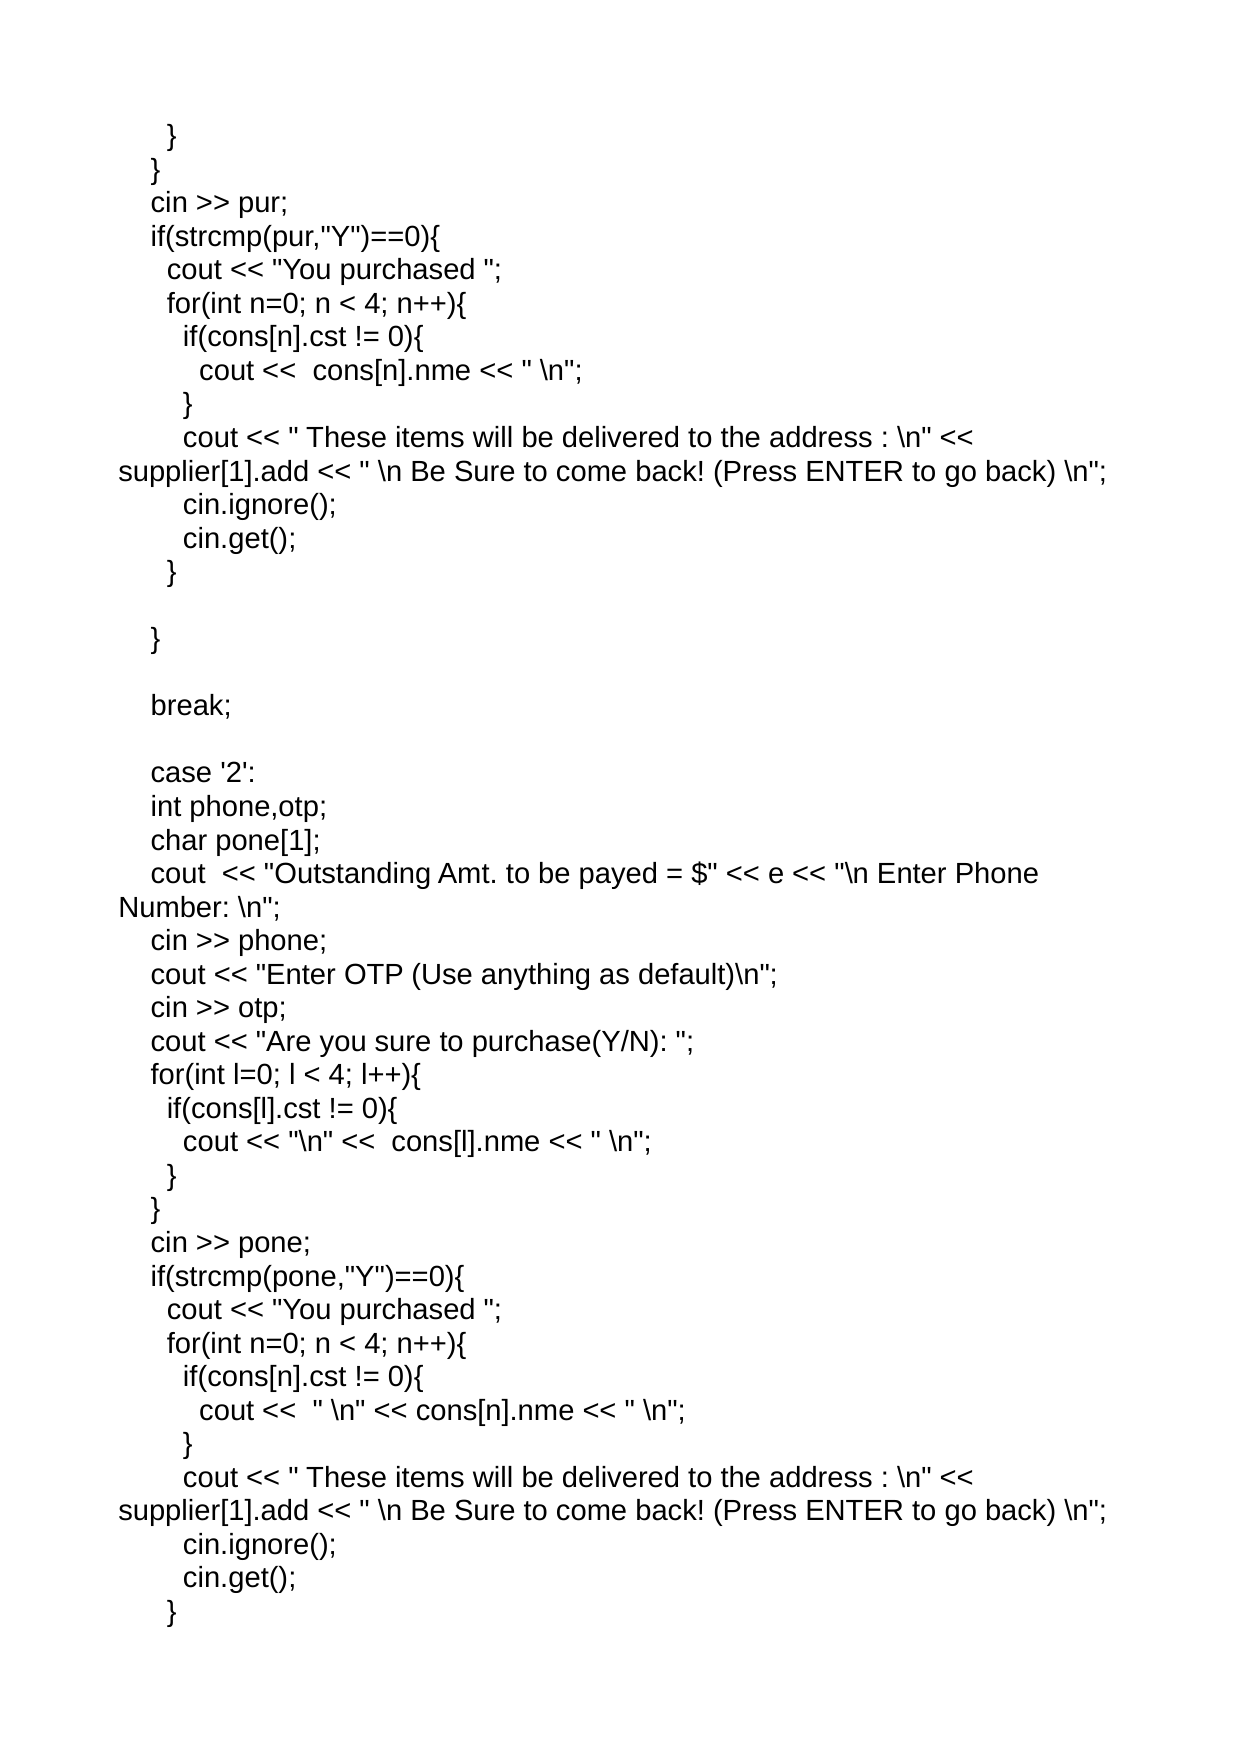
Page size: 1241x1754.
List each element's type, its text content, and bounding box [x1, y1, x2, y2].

text for(int n=0; n < 4; n++){ [118, 286, 1122, 319]
text } [118, 1158, 1122, 1191]
text cin.get(); [118, 1560, 1122, 1594]
text break; [118, 688, 1122, 722]
text if(cons[n].cst != 0){ [118, 1359, 1122, 1393]
text } [118, 1191, 1122, 1225]
text } [118, 554, 1122, 588]
text cin.ignore(); [118, 1527, 1122, 1560]
text cin >> pur; [118, 185, 1122, 219]
text cin.get(); [118, 521, 1122, 554]
text cout << "You purchased "; [118, 252, 1122, 286]
text } [118, 1426, 1122, 1460]
text if(cons[l].cst != 0){ [118, 1091, 1122, 1124]
text for(int l=0; l < 4; l++){ [118, 1057, 1122, 1091]
text } [118, 152, 1122, 185]
text } [118, 386, 1122, 420]
text cout << "\n" << cons[l].nme << " \n"; [118, 1124, 1122, 1158]
text if(cons[n].cst != 0){ [118, 319, 1122, 353]
text } [118, 621, 1122, 655]
text } [118, 118, 1122, 152]
text cout << "Are you sure to purchase(Y/N): "; [118, 1024, 1122, 1057]
text cin >> pone; [118, 1225, 1122, 1258]
text cin.ignore(); [118, 487, 1122, 521]
text cout << "Enter OTP (Use anything as default)\n"; [118, 957, 1122, 990]
text int phone,otp; [118, 789, 1122, 822]
text if(strcmp(pone,"Y")==0){ [118, 1258, 1122, 1292]
text cout << "Outstanding Amt. to be payed = $" << e << "\n Enter Phone Number: \n"; [118, 856, 1122, 923]
text cout << "You purchased "; [118, 1292, 1122, 1326]
text case '2': [118, 755, 1122, 789]
text cout << " These items will be delivered to the address : \n" << supplier[1].add << " \n Be Sure to come back! (Press ENTER to go back) \n"; [118, 420, 1122, 487]
text cin >> otp; [118, 990, 1122, 1024]
text cout << cons[n].nme << " \n"; [118, 353, 1122, 386]
text } [118, 1594, 1122, 1627]
text cout << " These items will be delivered to the address : \n" << supplier[1].add << " \n Be Sure to come back! (Press ENTER to go back) \n"; [118, 1460, 1122, 1527]
text if(strcmp(pur,"Y")==0){ [118, 219, 1122, 252]
text for(int n=0; n < 4; n++){ [118, 1326, 1122, 1359]
text cin >> phone; [118, 923, 1122, 957]
text char pone[1]; [118, 822, 1122, 856]
text cout << " \n" << cons[n].nme << " \n"; [118, 1393, 1122, 1426]
